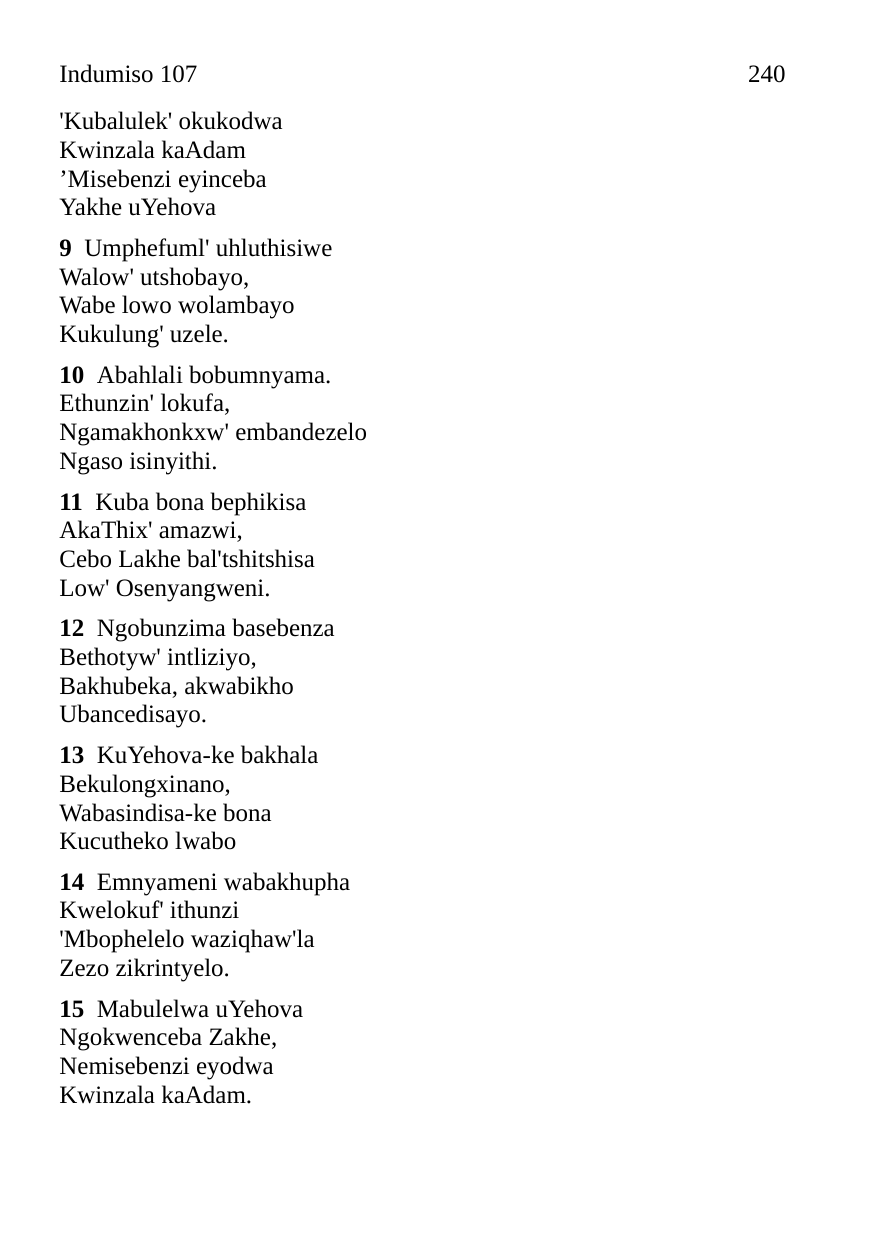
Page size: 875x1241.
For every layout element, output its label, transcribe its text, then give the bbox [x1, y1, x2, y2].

text 12 Ngobunzima basebenza [59, 613, 786, 642]
text Kwelokuf' ithunzi [59, 896, 786, 924]
text AkaThix' amazwi, [59, 515, 786, 544]
text Cebo Lakhe bal'tshitshisa [59, 544, 786, 573]
text 15 Mabulelwa uYehova [59, 994, 786, 1022]
text Kwinzala kaAdam [59, 135, 786, 164]
text Kwinzala kaAdam. [59, 1080, 786, 1109]
text Kukulung' uzele. [59, 319, 786, 348]
text Wabe lowo wolambayo [59, 291, 786, 319]
text Nemisebenzi eyodwa [59, 1051, 786, 1080]
text 14 Emnyameni wabakhupha [59, 867, 786, 896]
text Walow' utshobayo, [59, 262, 786, 291]
text Ngokwenceba Zakhe, [59, 1022, 786, 1051]
text Low' Osenyangweni. [59, 573, 786, 602]
text Bethotyw' intliziyo, [59, 642, 786, 671]
text ’Misebenzi eyinceba [59, 164, 786, 192]
text 10 Abahlali bobumnyama. [59, 360, 786, 388]
text 9 Umphefuml' uhluthisiwe [59, 233, 786, 262]
text Bekulongxinano, [59, 769, 786, 798]
text Ethunzin' lokufa, [59, 388, 786, 417]
text Yakhe uYehova [59, 192, 786, 221]
text Ubancedisayo. [59, 699, 786, 728]
text Kucutheko lwabo [59, 826, 786, 855]
text 'Mbophelelo waziqhaw'la [59, 924, 786, 953]
text 13 KuYehova-ke bakhala [59, 740, 786, 769]
text 11 Kuba bona bephikisa [59, 487, 786, 515]
text 'Kubalulek' okukodwa [59, 106, 786, 135]
text Wabasindisa-ke bona [59, 798, 786, 826]
text Zezo zikrintyelo. [59, 953, 786, 982]
text Ngaso isinyithi. [59, 446, 786, 475]
text Bakhubeka, akwabikho [59, 671, 786, 699]
text Ngamakhonkxw' embandezelo [59, 417, 786, 446]
